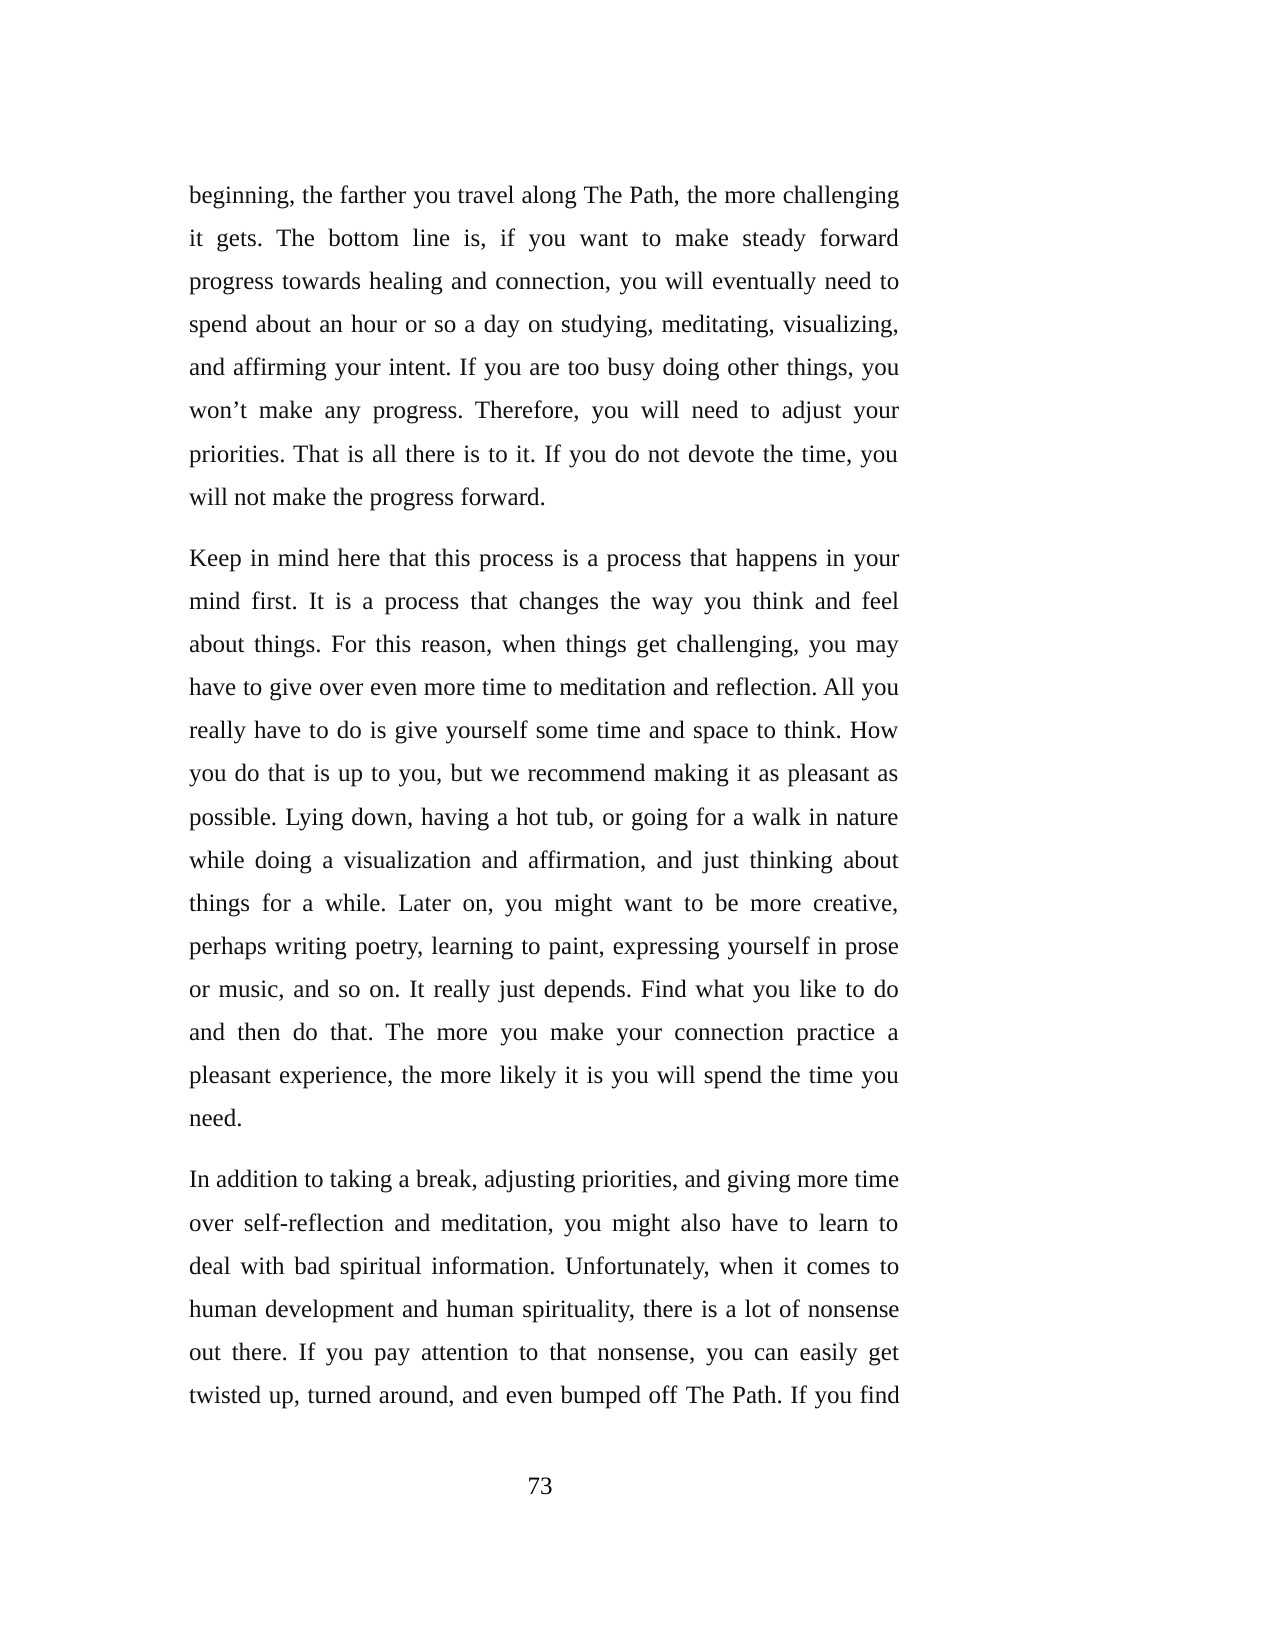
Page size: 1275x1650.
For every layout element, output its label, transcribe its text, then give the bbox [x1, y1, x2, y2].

text Keep in mind here that this process is a process that happens in your mind first. It is a process that changes the way you think and feel about things. For this reason, when things get challenging, you may have to give over even more time to meditation and reflection. All you really have to do is give yourself some time and space to think. How you do that is up to you, but we recommend making it as pleasant as possible. Lying down, having a hot tub, or going for a walk in nature while doing a visualization and affirmation, and just thinking about things for a while. Later on, you might want to be more creative, perhaps writing poetry, learning to paint, expressing yourself in prose or music, and so on. It really just depends. Find what you like to do and then do that. The more you make your connection practice a pleasant experience, the more likely it is you will spend the time you need. [189, 543, 900, 1132]
text In addition to taking a break, adjusting priorities, and giving more time over self-reflection and meditation, you might also have to learn to deal with bad spiritual information. Unfortunately, when it comes to human development and human spirituality, there is a lot of nonsense out there. If you pay attention to that nonsense, you can easily get twisted up, turned around, and even bumped off The Path. If you find [189, 1164, 900, 1409]
text beginning, the farther you travel along The Path, the more challenging it gets. The bottom line is, if you want to make steady forward progress towards healing and connection, you will eventually need to spend about an hour or so a day on studying, meditating, visualizing, and affirming your intent. If you are too busy doing other things, you won’t make any progress. Therefore, you will need to adjust your priorities. That is all there is to it. If you do not devote the time, you will not make the progress forward. [189, 180, 900, 511]
